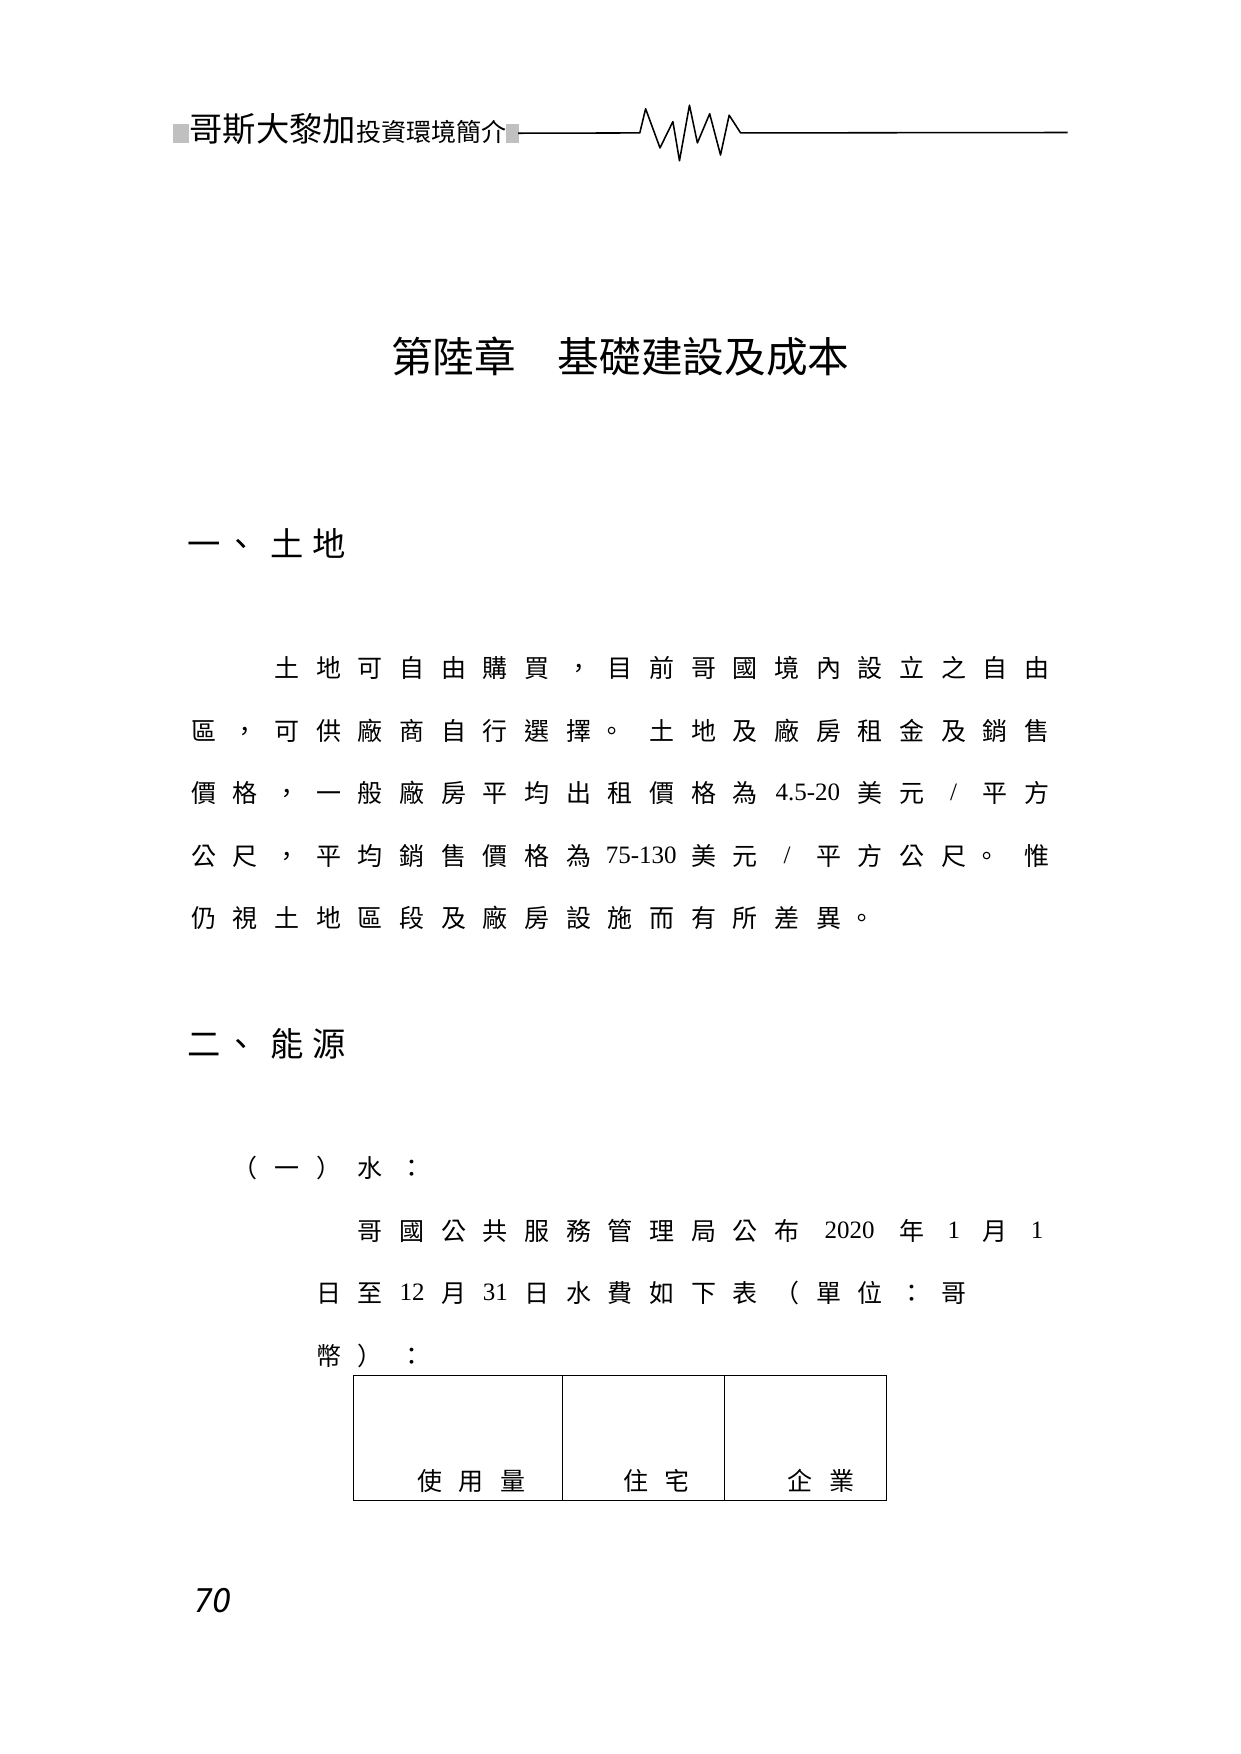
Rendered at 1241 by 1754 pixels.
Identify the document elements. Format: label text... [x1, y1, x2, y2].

text 一、土地 [183, 500, 1058, 563]
text 第陸章 基礎建設及成本 [183, 313, 1058, 375]
table_header 企業 [725, 1376, 886, 1500]
text （一）水： [207, 1125, 1058, 1188]
table_header 住宅 [563, 1376, 724, 1500]
text 二、能源 [183, 1000, 1058, 1063]
text 哥國公共服務管理局公布2020年1月1日至12月31日水費如下表（單位：哥幣）： [281, 1188, 1058, 1375]
text 土地可自由購買，目前哥國境內設立之自由區，可供廠商自行選擇。土地及廠房租金及銷售價格，一般廠房平均出租價格為4.5-20美元/平方公尺，平均銷售價格為75-130美元/平方公尺。惟仍視土地區段及廠房設施而有所差異。 [183, 625, 1058, 938]
table_header 使用量 [354, 1376, 562, 1500]
